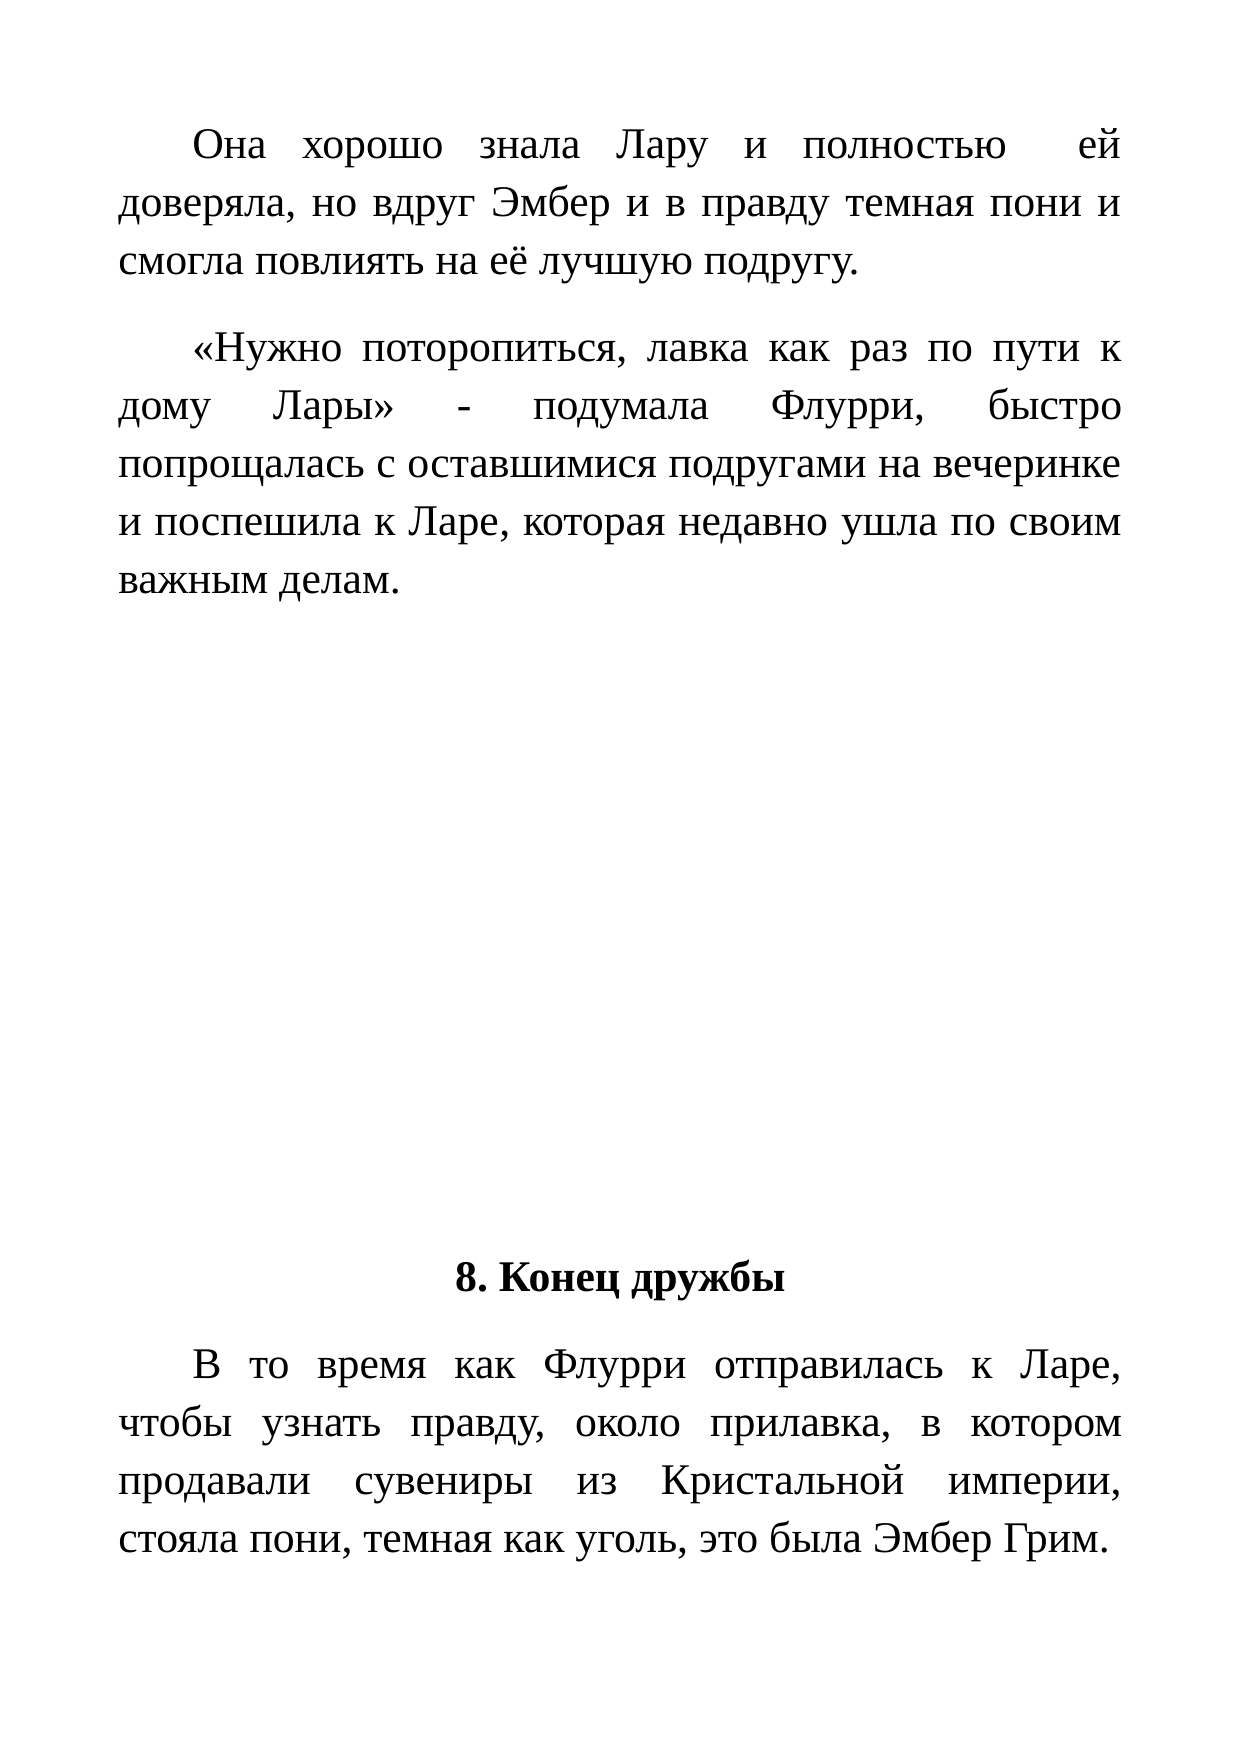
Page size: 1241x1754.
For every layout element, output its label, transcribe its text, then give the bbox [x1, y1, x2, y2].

text 8. Конец дружбы [118, 1251, 1122, 1301]
text «Нужно поторопиться, лавка как раз по пути к дому Лары» - подумала Флурри, быстро попрощалась с оставшимися подругами на вечеринке и поспешила к Ларе, которая недавно ушла по своим важным делам. [118, 321, 1122, 603]
text В то время как Флурри отправилась к Ларе, чтобы узнать правду, около прилавка, в котором продавали сувениры из Кристальной империи, стояла пони, темная как уголь, это была Эмбер Грим. [118, 1338, 1122, 1562]
text Она хорошо знала Лару и полностью ей доверяла, но вдруг Эмбер и в правду темная пони и смогла повлиять на её лучшую подругу. [118, 118, 1122, 284]
